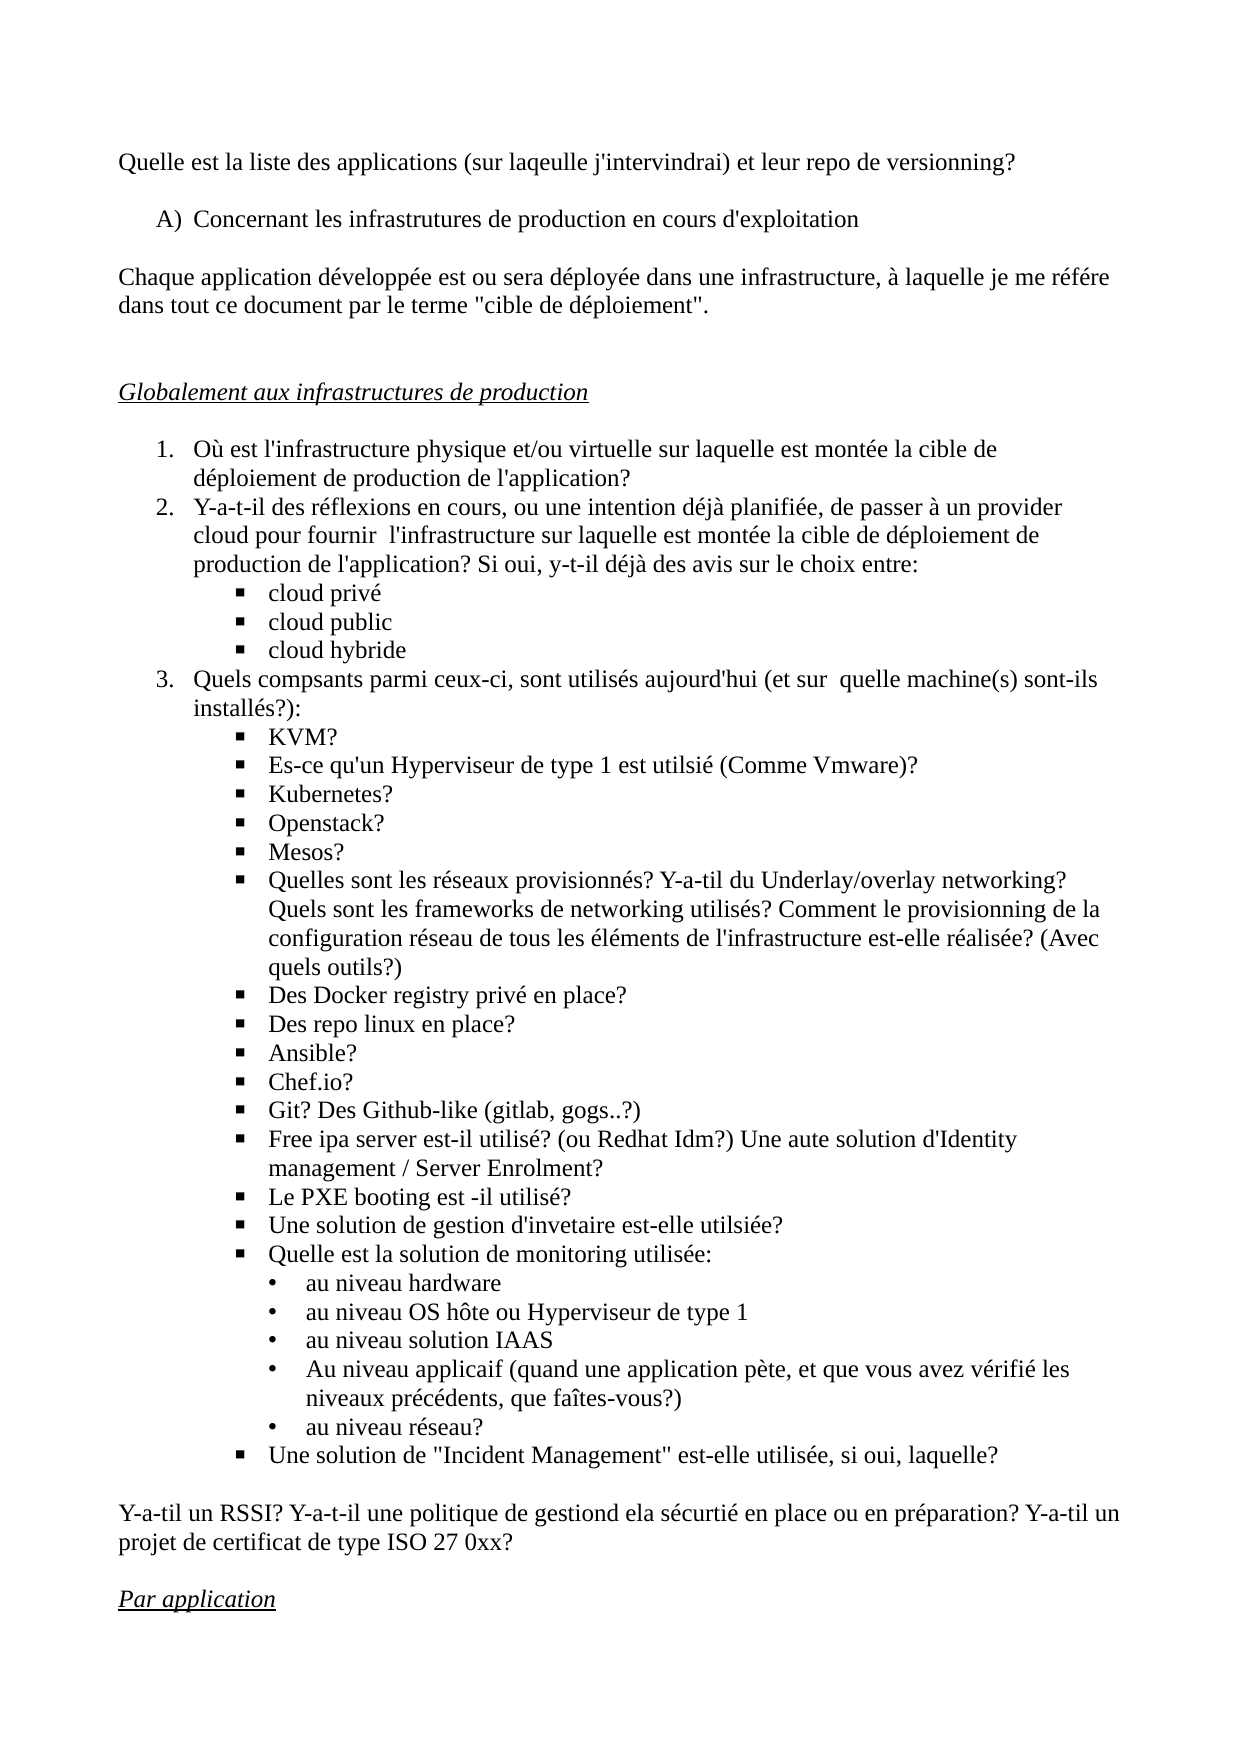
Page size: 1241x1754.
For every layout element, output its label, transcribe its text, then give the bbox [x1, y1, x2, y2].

list Quels compsants parmi ceux-ci, sont utilisés aujourd'hui (et sur quelle machine(s) sont-ils installés?): [156, 664, 1122, 722]
list Où est l'infrastructure physique et/ou virtuelle sur laquelle est montée la cible de déploiement de production de l'application? [156, 434, 1122, 492]
text Quelle est la liste des applications (sur laqeulle j'intervindrai) et leur repo de versionning? [118, 147, 1122, 176]
list au niveau réseau? [268, 1412, 1122, 1441]
list Mesos? [231, 837, 1122, 866]
list Au niveau applicaif (quand une application pète, et que vous avez vérifié les niveaux précédents, que faîtes-vous?) [268, 1354, 1122, 1412]
list cloud public [231, 607, 1122, 636]
list Quelles sont les réseaux provisionnés? Y-a-til du Underlay/overlay networking? Quels sont les frameworks de networking utilisés? Comment le provisionning de la configuration réseau de tous les éléments de l'infrastructure est-elle réalisée? (Avec quels outils?) [231, 866, 1122, 981]
list Une solution de gestion d'invetaire est-elle utilsiée? [231, 1211, 1122, 1239]
list cloud privé [231, 578, 1122, 607]
text Globalement aux infrastructures de production [118, 377, 1122, 406]
list Concernant les infrastrutures de production en cours d'exploitation [156, 204, 1122, 233]
list Quelle est la solution de monitoring utilisée: [231, 1239, 1122, 1268]
list cloud hybride [231, 636, 1122, 664]
list au niveau hardware [268, 1268, 1122, 1297]
list Openstack? [231, 808, 1122, 837]
list KVM? [231, 722, 1122, 751]
list Des repo linux en place? [231, 1009, 1122, 1038]
list Le PXE booting est -il utilisé? [231, 1182, 1122, 1211]
list Free ipa server est-il utilisé? (ou Redhat Idm?) Une aute solution d'Identity management / Server Enrolment? [231, 1124, 1122, 1182]
list Chef.io? [231, 1067, 1122, 1096]
list Des Docker registry privé en place? [231, 981, 1122, 1009]
text Par application [118, 1584, 1122, 1613]
list Y-a-t-il des réflexions en cours, ou une intention déjà planifiée, de passer à un provider cloud pour fournir l'infrastructure sur laquelle est montée la cible de déploiement de production de l'application? Si oui, y-t-il déjà des avis sur le choix entre: [156, 492, 1122, 578]
text Y-a-til un RSSI? Y-a-t-il une politique de gestiond ela sécurtié en place ou en préparation? Y-a-til un projet de certificat de type ISO 27 0xx? [118, 1498, 1122, 1556]
list Es-ce qu'un Hyperviseur de type 1 est utilsié (Comme Vmware)? [231, 751, 1122, 779]
list Git? Des Github-like (gitlab, gogs..?) [231, 1096, 1122, 1124]
list Kubernetes? [231, 779, 1122, 808]
list au niveau solution IAAS [268, 1326, 1122, 1354]
list Une solution de "Incident Management" est-elle utilisée, si oui, laquelle? [231, 1441, 1122, 1469]
list Ansible? [231, 1038, 1122, 1067]
text Chaque application développée est ou sera déployée dans une infrastructure, à laquelle je me référe dans tout ce document par le terme "cible de déploiement". [118, 262, 1122, 319]
list au niveau OS hôte ou Hyperviseur de type 1 [268, 1297, 1122, 1326]
